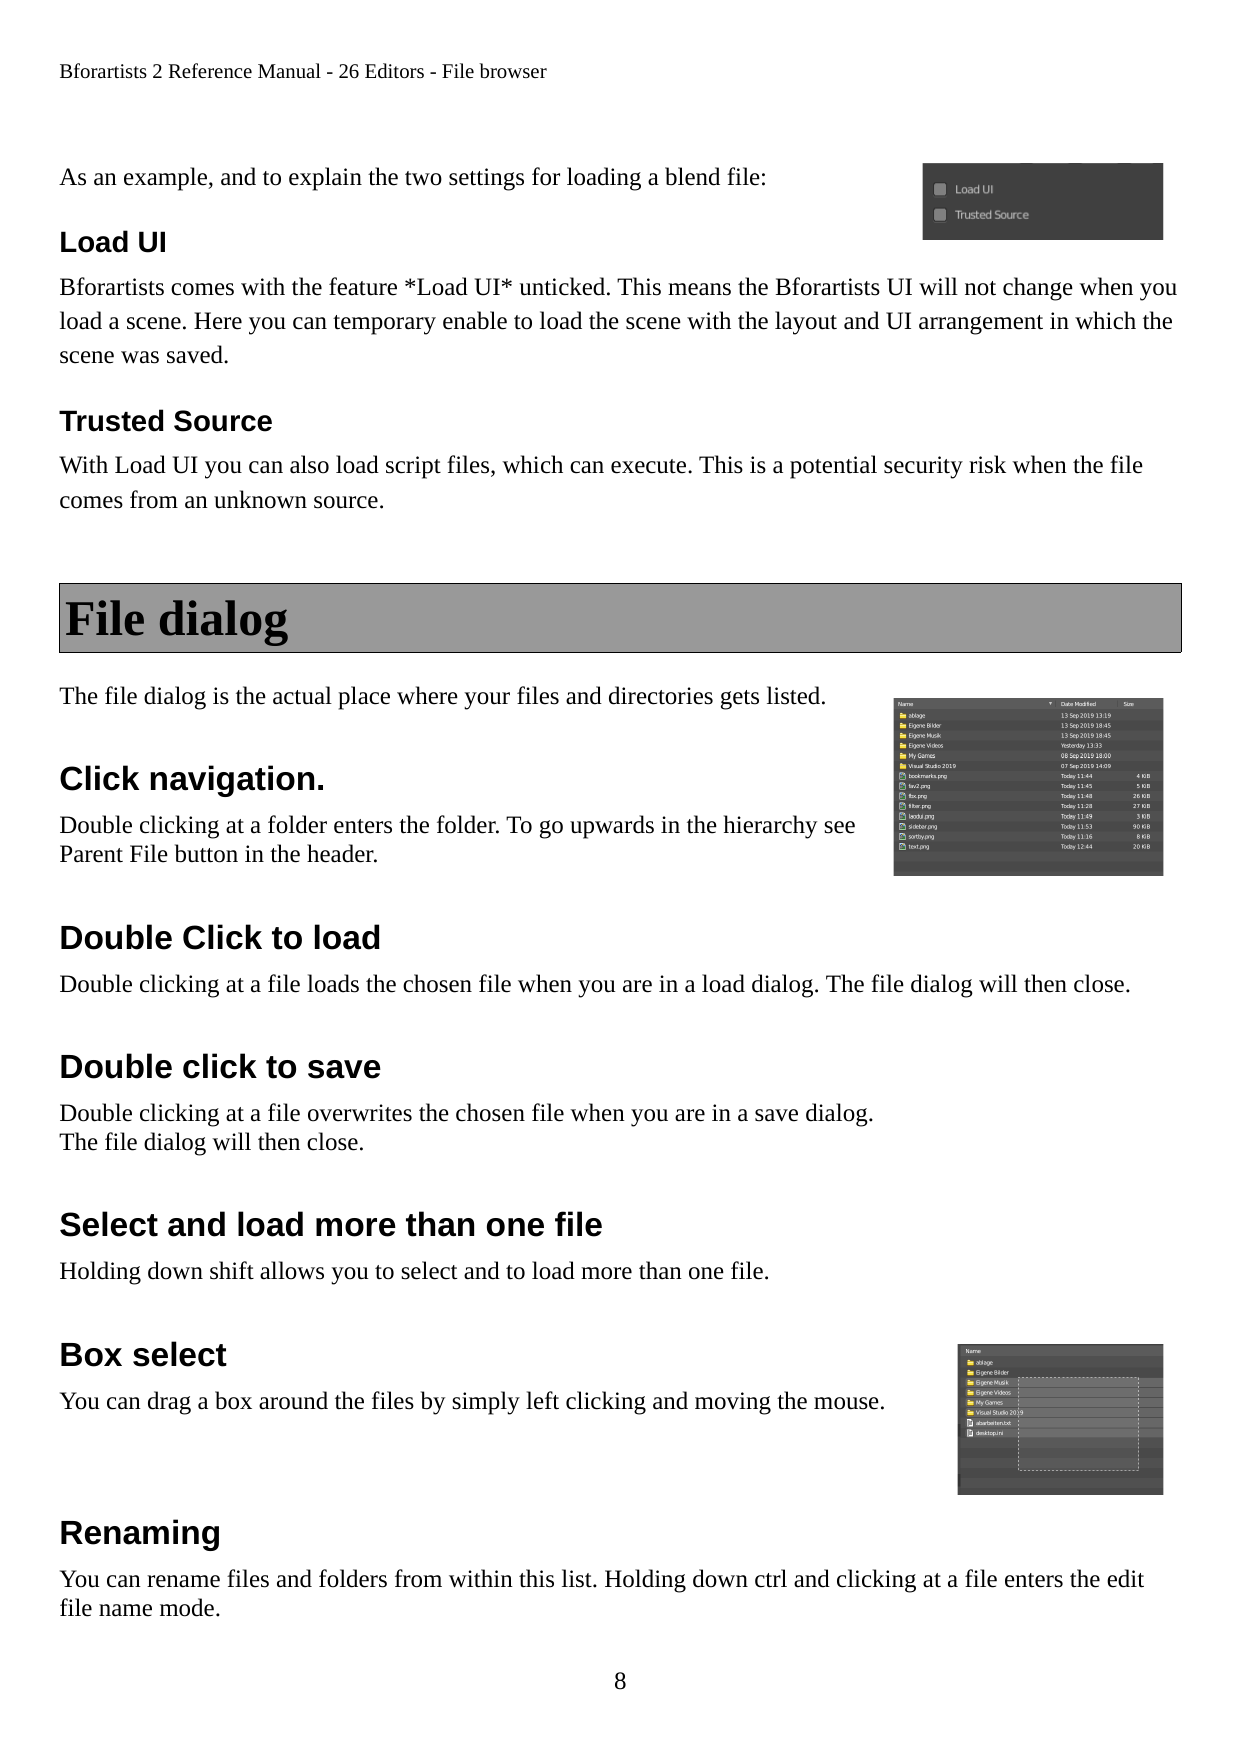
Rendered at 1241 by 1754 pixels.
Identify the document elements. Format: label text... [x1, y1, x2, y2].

text The file dialog is the actual place where your files and directories gets listed. [59, 681, 1181, 710]
subtitle Trusted Source [59, 404, 1181, 438]
text Double clicking at a folder enters the folder. To go upwards in the hierarchy see Parent File button in the header. [59, 810, 893, 868]
subtitle Renaming [59, 1513, 1181, 1552]
subtitle Click navigation. [59, 759, 893, 798]
subtitle Double click to save [59, 1047, 1181, 1086]
subtitle [1164, 759, 1181, 798]
text With Load UI you can also load script files, which can execute. This is a potential security risk when the file comes from an unknown source. [59, 450, 1181, 514]
text The file dialog will then close. [59, 1127, 1181, 1156]
text Bforartists comes with the feature *Load UI* unticked. This means the Bforartists UI will not change when you load a scene. Here you can temporary enable to load the scene with the layout and UI arrangement in which the scene was saved. [59, 272, 1181, 369]
picture [893, 698, 1164, 876]
picture [957, 1344, 1164, 1495]
subtitle Select and load more than one file [59, 1205, 1181, 1244]
text As an example, and to explain the two settings for loading a blend file: [59, 162, 1181, 190]
text Double clicking at a file overwrites the chosen file when you are in a save dialog. [59, 1098, 1181, 1127]
picture [922, 163, 1164, 240]
text Holding down shift allows you to select and to load more than one file. [59, 1256, 1181, 1285]
text You can rename files and folders from within this list. Holding down ctrl and clicking at a file enters the edit file name mode. [59, 1564, 1181, 1622]
table_header File dialog [60, 584, 1181, 652]
subtitle Box select [59, 1335, 1181, 1373]
text You can drag a box around the files by simply left clicking and moving the mouse. [59, 1386, 957, 1414]
text Double clicking at a file loads the chosen file when you are in a load dialog. The file dialog will then close. [59, 969, 1181, 997]
subtitle Double Click to load [59, 917, 1181, 956]
subtitle Load UI [59, 225, 1181, 259]
